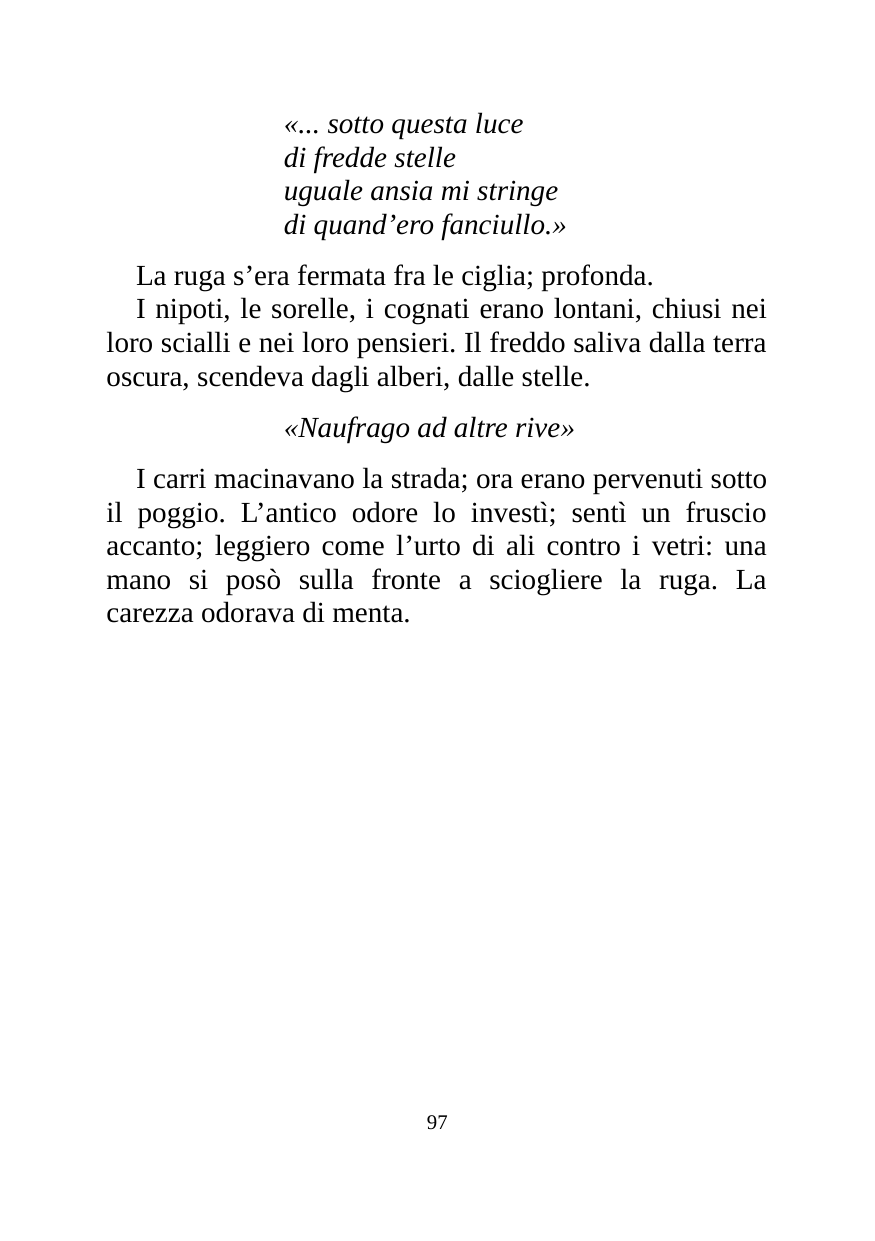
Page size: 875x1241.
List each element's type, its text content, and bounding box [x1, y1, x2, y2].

text «... sotto questa luce di fredde stelle uguale ansia mi stringe di quand’ero fanciullo.» [283, 106, 768, 240]
text I carri macinavano la strada; ora erano pervenuti sotto il poggio. L’antico odore lo investì; sentì un fruscio accanto; leggiero come l’urto di ali contro i vetri: una mano si posò sulla fronte a sciogliere la ruga. La carezza odorava di menta. [106, 461, 768, 629]
text I nipoti, le sorelle, i cognati erano lontani, chiusi nei loro scialli e nei loro pensieri. Il freddo saliva dalla terra oscura, scendeva dagli alberi, dalle stelle. [106, 292, 768, 392]
text La ruga s’era fermata fra le ciglia; profonda. [106, 258, 768, 292]
text «Naufrago ad altre rive» [283, 410, 768, 443]
